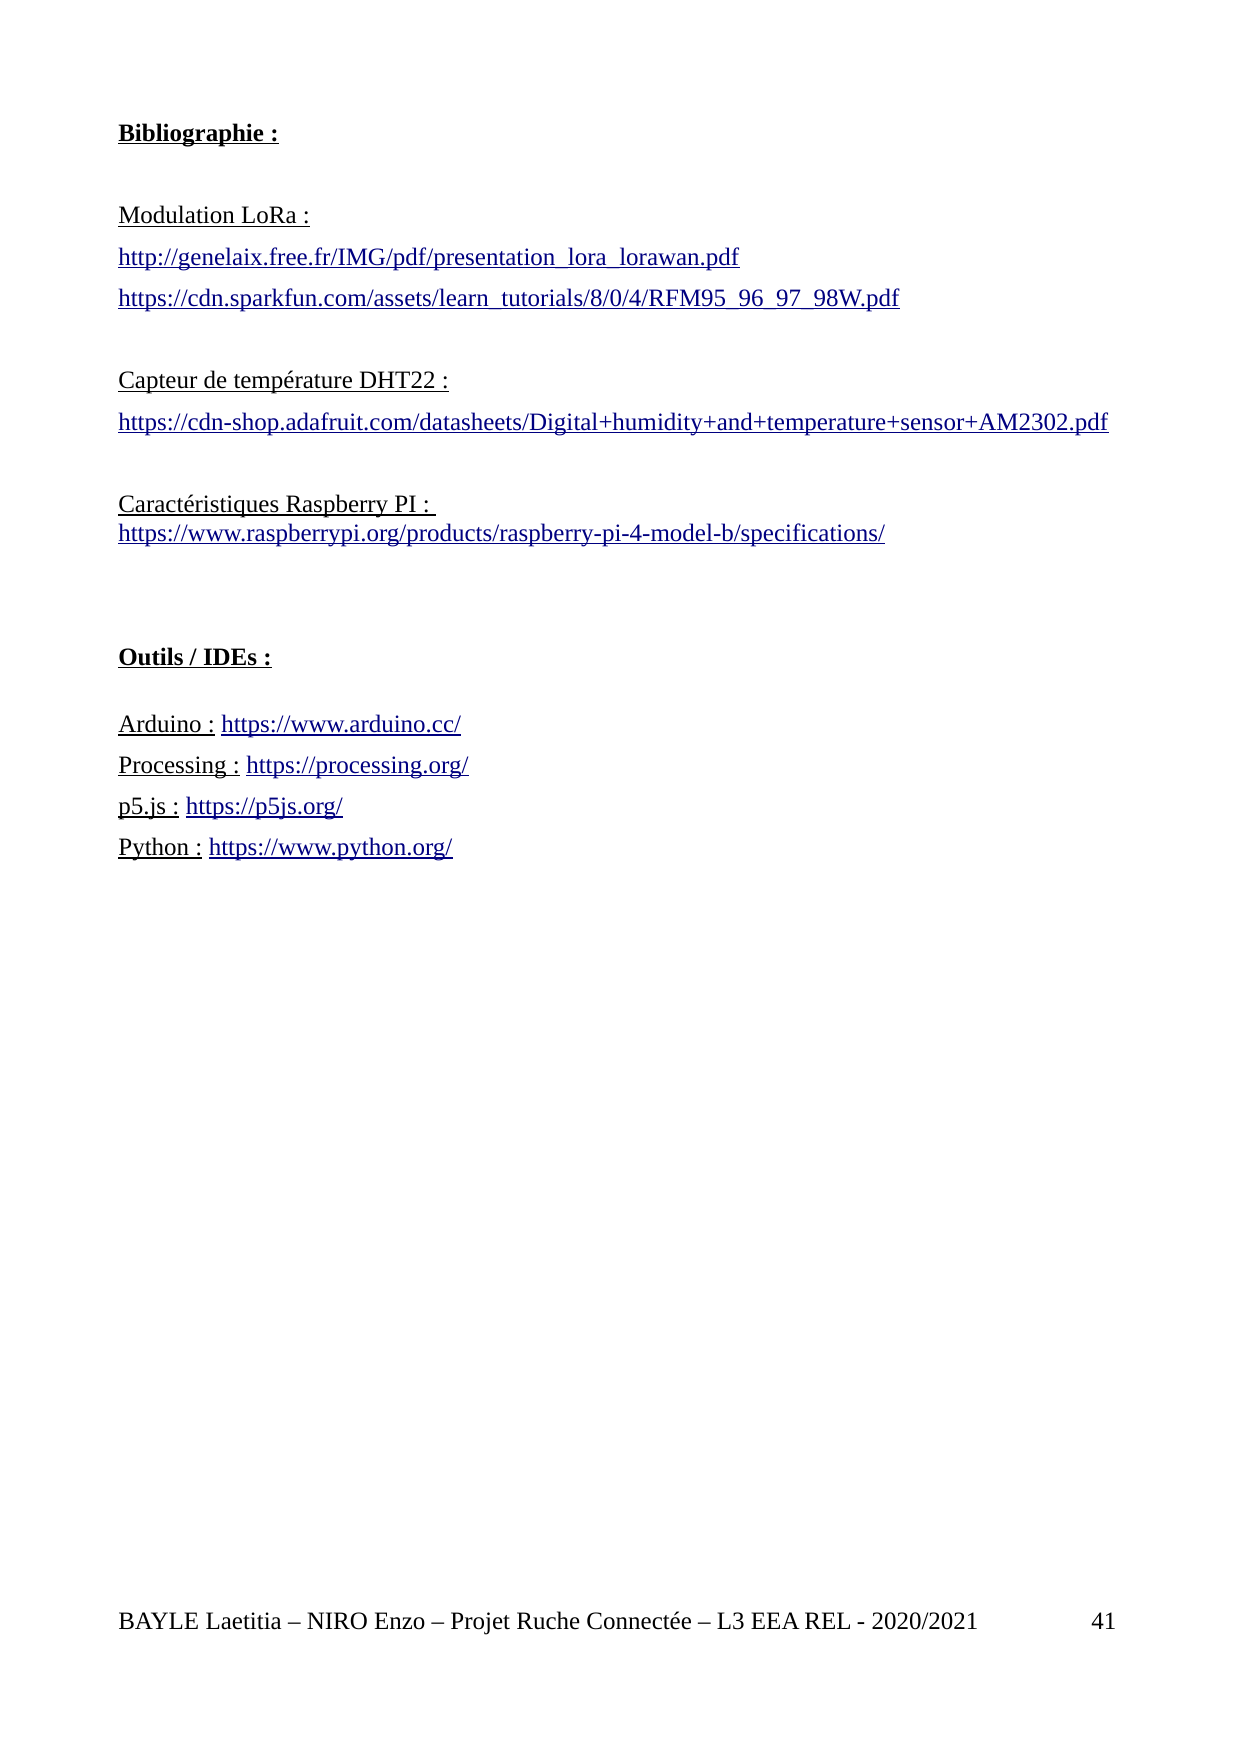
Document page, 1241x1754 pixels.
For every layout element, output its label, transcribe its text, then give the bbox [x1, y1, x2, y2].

text p5.js : https://p5js.org/ [118, 791, 1122, 820]
text http://genelaix.free.fr/IMG/pdf/presentation_lora_lorawan.pdf [118, 242, 1122, 271]
text Outils / IDEs : [118, 642, 1122, 671]
text Bibliographie : [118, 118, 1122, 147]
text Python : https://www.python.org/ [118, 832, 1122, 861]
text Arduino : https://www.arduino.cc/ [118, 709, 1122, 738]
text https://cdn-shop.adafruit.com/datasheets/Digital+humidity+and+temperature+sensor+AM2302.pdf [118, 407, 1122, 436]
text Modulation LoRa : [118, 201, 1122, 229]
text https://cdn.sparkfun.com/assets/learn_tutorials/8/0/4/RFM95_96_97_98W.pdf [118, 283, 1122, 312]
text Capteur de température DHT22 : [118, 366, 1122, 394]
text Processing : https://processing.org/ [118, 750, 1122, 779]
text Caractéristiques Raspberry PI : https://www.raspberrypi.org/products/raspberry-pi-4-model-b/specifications/ [118, 489, 1122, 547]
